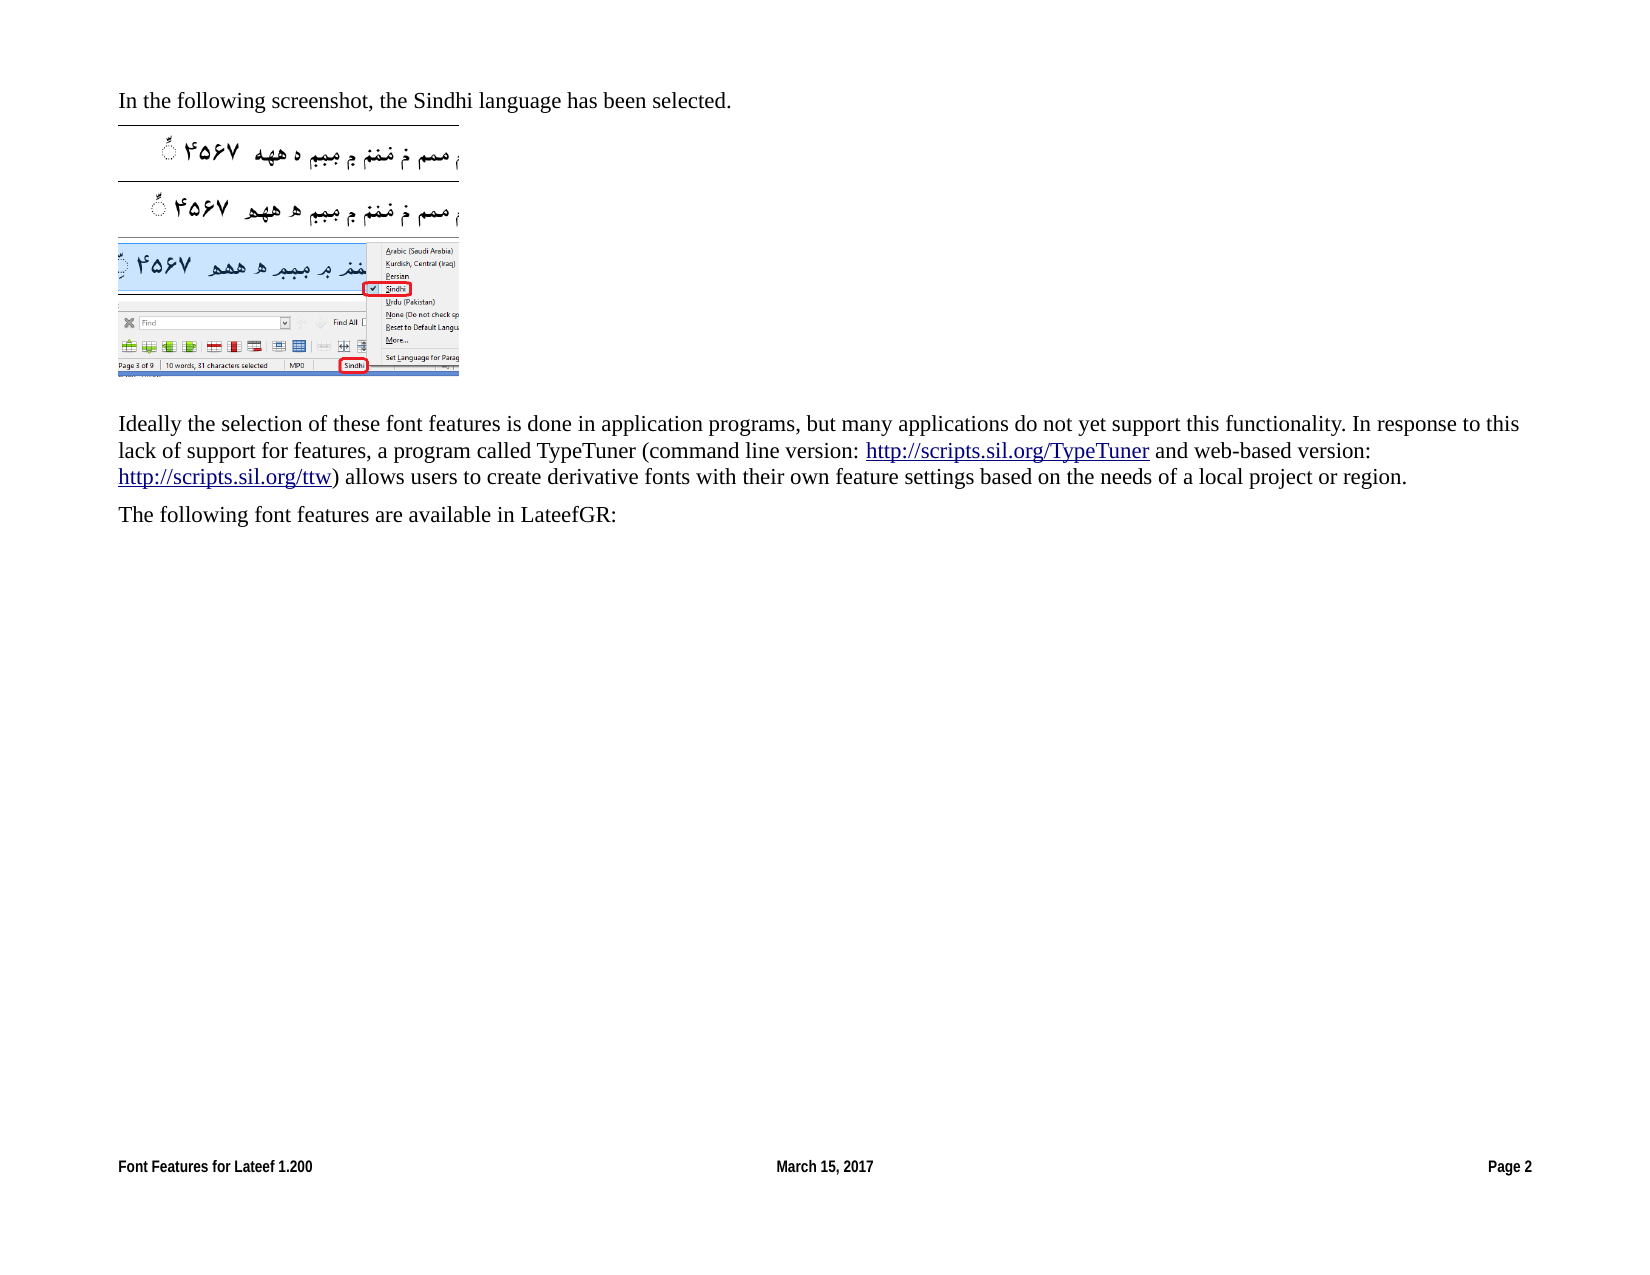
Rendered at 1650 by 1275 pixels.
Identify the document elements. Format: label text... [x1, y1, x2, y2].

text The following font features are available in LateefGR: [118, 501, 1532, 528]
picture [118, 125, 459, 377]
text Ideally the selection of these font features is done in application programs, but many applications do not yet support this functionality. In response to this lack of support for features, a program called TypeTuner (command line version: http://scripts.sil.org/TypeTuner and web-based version: http://scripts.sil.org/ttw) allows users to create derivative fonts with their own feature settings based on the needs of a local project or region. [118, 410, 1532, 489]
text In the following screenshot, the Sindhi language has been selected. [118, 87, 1532, 113]
